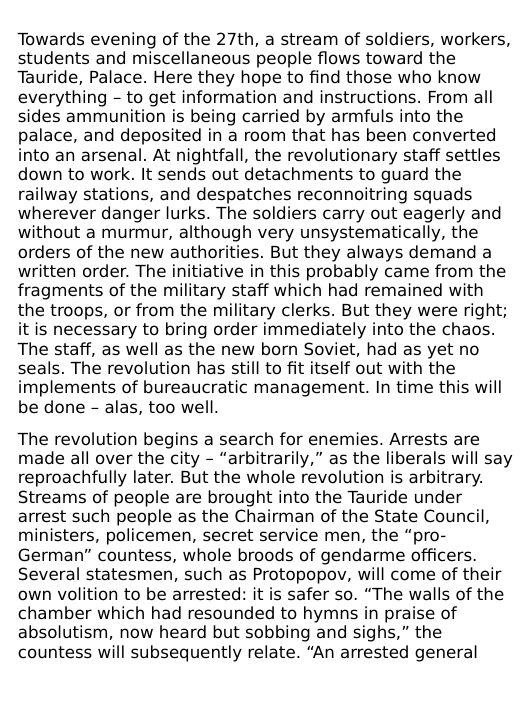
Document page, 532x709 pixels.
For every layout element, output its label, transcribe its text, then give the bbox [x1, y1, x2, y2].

text Towards evening of the 27th, a stream of soldiers, workers, students and miscellaneous people flows toward the Tauride, Palace. Here they hope to find those who know everything – to get information and instructions. From all sides ammunition is being carried by armfuls into the palace, and deposited in a room that has been converted into an arsenal. At nightfall, the revolutionary staff settles down to work. It sends out detachments to guard the railway stations, and despatches reconnoitring squads wherever danger lurks. The soldiers carry out eagerly and without a murmur, although very unsystematically, the orders of the new authorities. But they always demand a written order. The initiative in this probably came from the fragments of the military staff which had remained with the troops, or from the military clerks. But they were right; it is necessary to bring order immediately into the chaos. The staff, as well as the new born Soviet, had as yet no seals. The revolution has still to fit itself out with the implements of bureaucratic management. In time this will be done – alas, too well. [18, 29, 514, 417]
text The revolution begins a search for enemies. Arrests are made all over the city – “arbitrarily,” as the liberals will say reproachfully later. But the whole revolution is arbitrary. Streams of people are brought into the Tauride under arrest such people as the Chairman of the State Council, ministers, policemen, secret service men, the “pro-German” countess, whole broods of gendarme officers. Several statesmen, such as Protopopov, will come of their own volition to be arrested: it is safer so. “The walls of the chamber which had resounded to hymns in praise of absolutism, now heard but sobbing and sighs,” the countess will subsequently relate. “An arrested general [18, 429, 514, 662]
